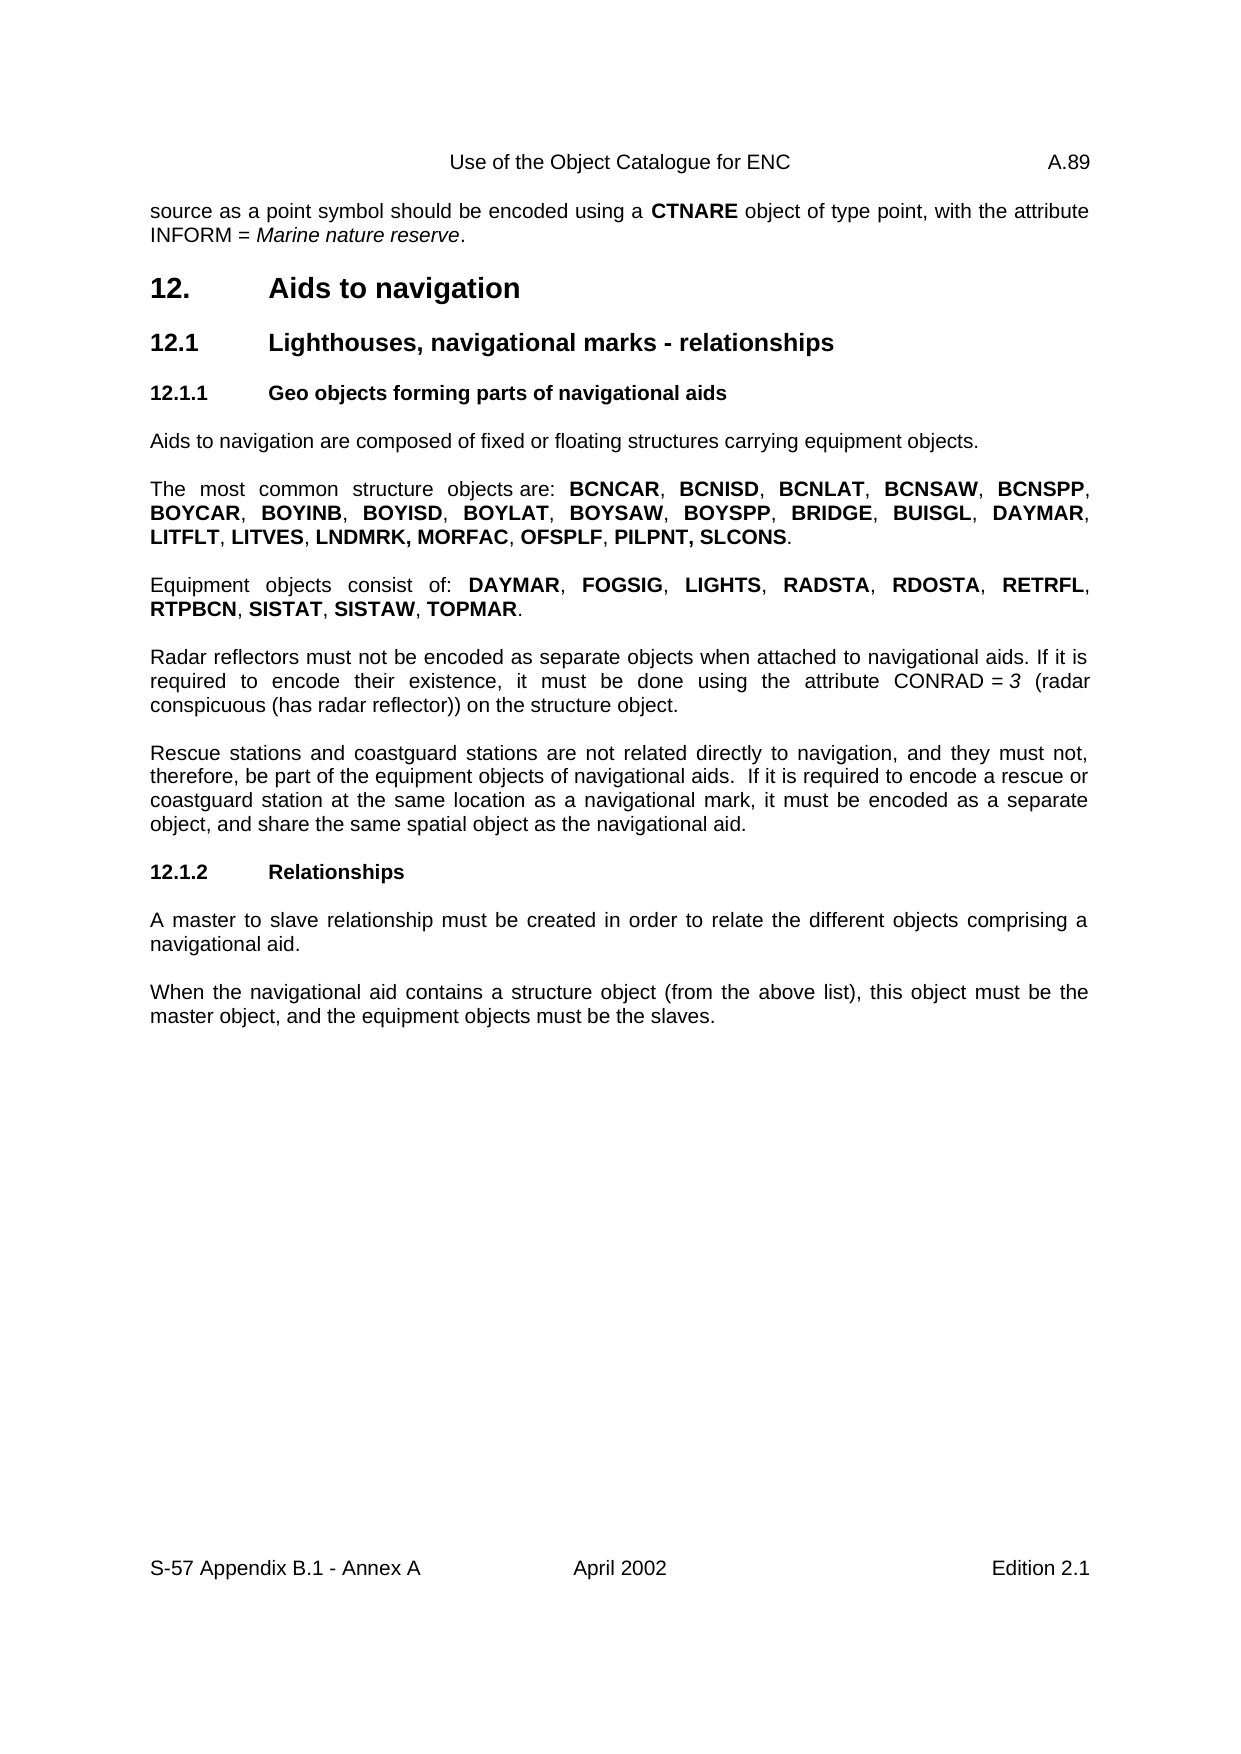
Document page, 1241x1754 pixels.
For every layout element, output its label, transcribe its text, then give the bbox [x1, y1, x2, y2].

text When the navigational aid contains a structure object (from the above list), this object must be the master object, and the equipment objects must be the slaves. [150, 980, 1090, 1028]
text The most common structure objects are: BCNCAR, BCNISD, BCNLAT, BCNSAW, BCNSPP, BOYCAR, BOYINB, BOYISD, BOYLAT, BOYSAW, BOYSPP, BRIDGE, BUISGL, DAYMAR, LITFLT, LITVES, LNDMRK, MORFAC, OFSPLF, PILPNT, SLCONS. [150, 477, 1090, 549]
subtitle 12.1.1 Geo objects forming parts of navigational aids [150, 381, 1090, 405]
text A master to slave relationship must be created in order to relate the different objects comprising a navigational aid. [150, 908, 1090, 956]
text Radar reflectors must not be encoded as separate objects when attached to navigational aids. If it is required to encode their existence, it must be done using the attribute CONRAD = 3 (radar conspicuous (has radar reflector)) on the structure object. [150, 644, 1090, 716]
subtitle 12.1.2 Relationships [150, 860, 1090, 884]
subtitle 12. Aids to navigation [150, 271, 1090, 304]
text Equipment objects consist of: DAYMAR, FOGSIG, LIGHTS, RADSTA, RDOSTA, RETRFL, RTPBCN, SISTAT, SISTAW, TOPMAR. [150, 573, 1090, 621]
subtitle 12.1 Lighthouses, navigational marks - relationships [150, 328, 1090, 357]
text Rescue stations and coastguard stations are not related directly to navigation, and they must not, therefore, be part of the equipment objects of navigational aids. If it is required to encode a rescue or coastguard station at the same location as a navigational mark, it must be encoded as a separate object, and share the same spatial object as the navigational aid. [150, 740, 1090, 836]
text Aids to navigation are composed of fixed or floating structures carrying equipment objects. [150, 429, 1090, 453]
text source as a point symbol should be encoded using a CTNARE object of type point, with the attribute INFORM = Marine nature reserve. [150, 199, 1090, 247]
